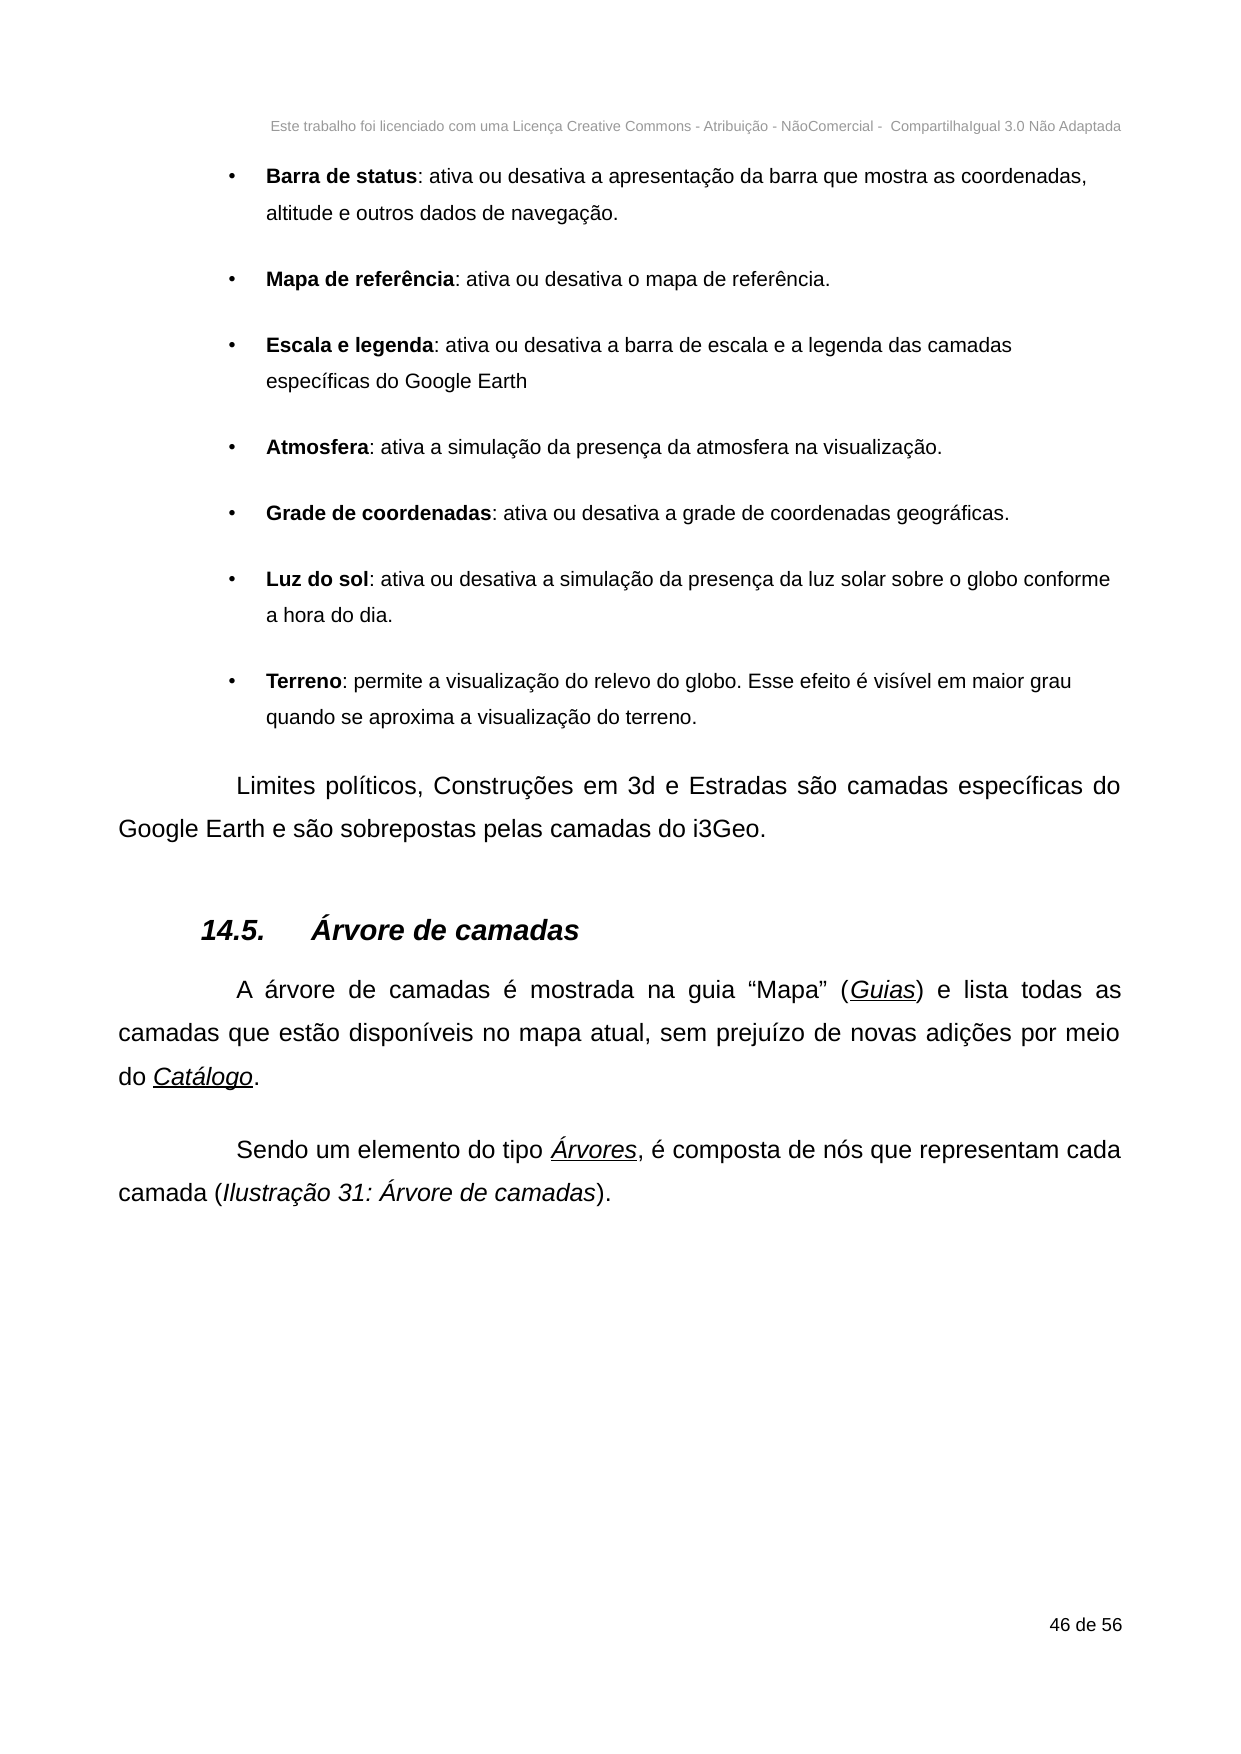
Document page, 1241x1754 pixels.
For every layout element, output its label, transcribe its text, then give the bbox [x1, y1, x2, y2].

list Escala e legenda: ativa ou desativa a barra de escala e a legenda das camadas específicas do Google Earth [228, 333, 1122, 393]
text Sendo um elemento do tipo Árvores, é composta de nós que representam cada camada (Ilustração 31: Árvore de camadas). [118, 1135, 1122, 1207]
list Barra de status: ativa ou desativa a apresentação da barra que mostra as coordenadas, altitude e outros dados de navegação. [228, 164, 1122, 224]
subtitle Árvore de camadas [163, 912, 1077, 946]
text Limites políticos, Construções em 3d e Estradas são camadas específicas do Google Earth e são sobrepostas pelas camadas do i3Geo. [118, 771, 1122, 843]
list Luz do sol: ativa ou desativa a simulação da presença da luz solar sobre o globo conforme a hora do dia. [228, 567, 1122, 627]
list Terreno: permite a visualização do relevo do globo. Esse efeito é visível em maior grau quando se aproxima a visualização do terreno. [228, 669, 1122, 729]
text A árvore de camadas é mostrada na guia “Mapa” (Guias) e lista todas as camadas que estão disponíveis no mapa atual, sem prejuízo de novas adições por meio do Catálogo. [118, 975, 1122, 1090]
list Mapa de referência: ativa ou desativa o mapa de referência. [228, 266, 1122, 291]
list Atmosfera: ativa a simulação da presença da atmosfera na visualização. [228, 435, 1122, 459]
list Grade de coordenadas: ativa ou desativa a grade de coordenadas geográficas. [228, 501, 1122, 525]
